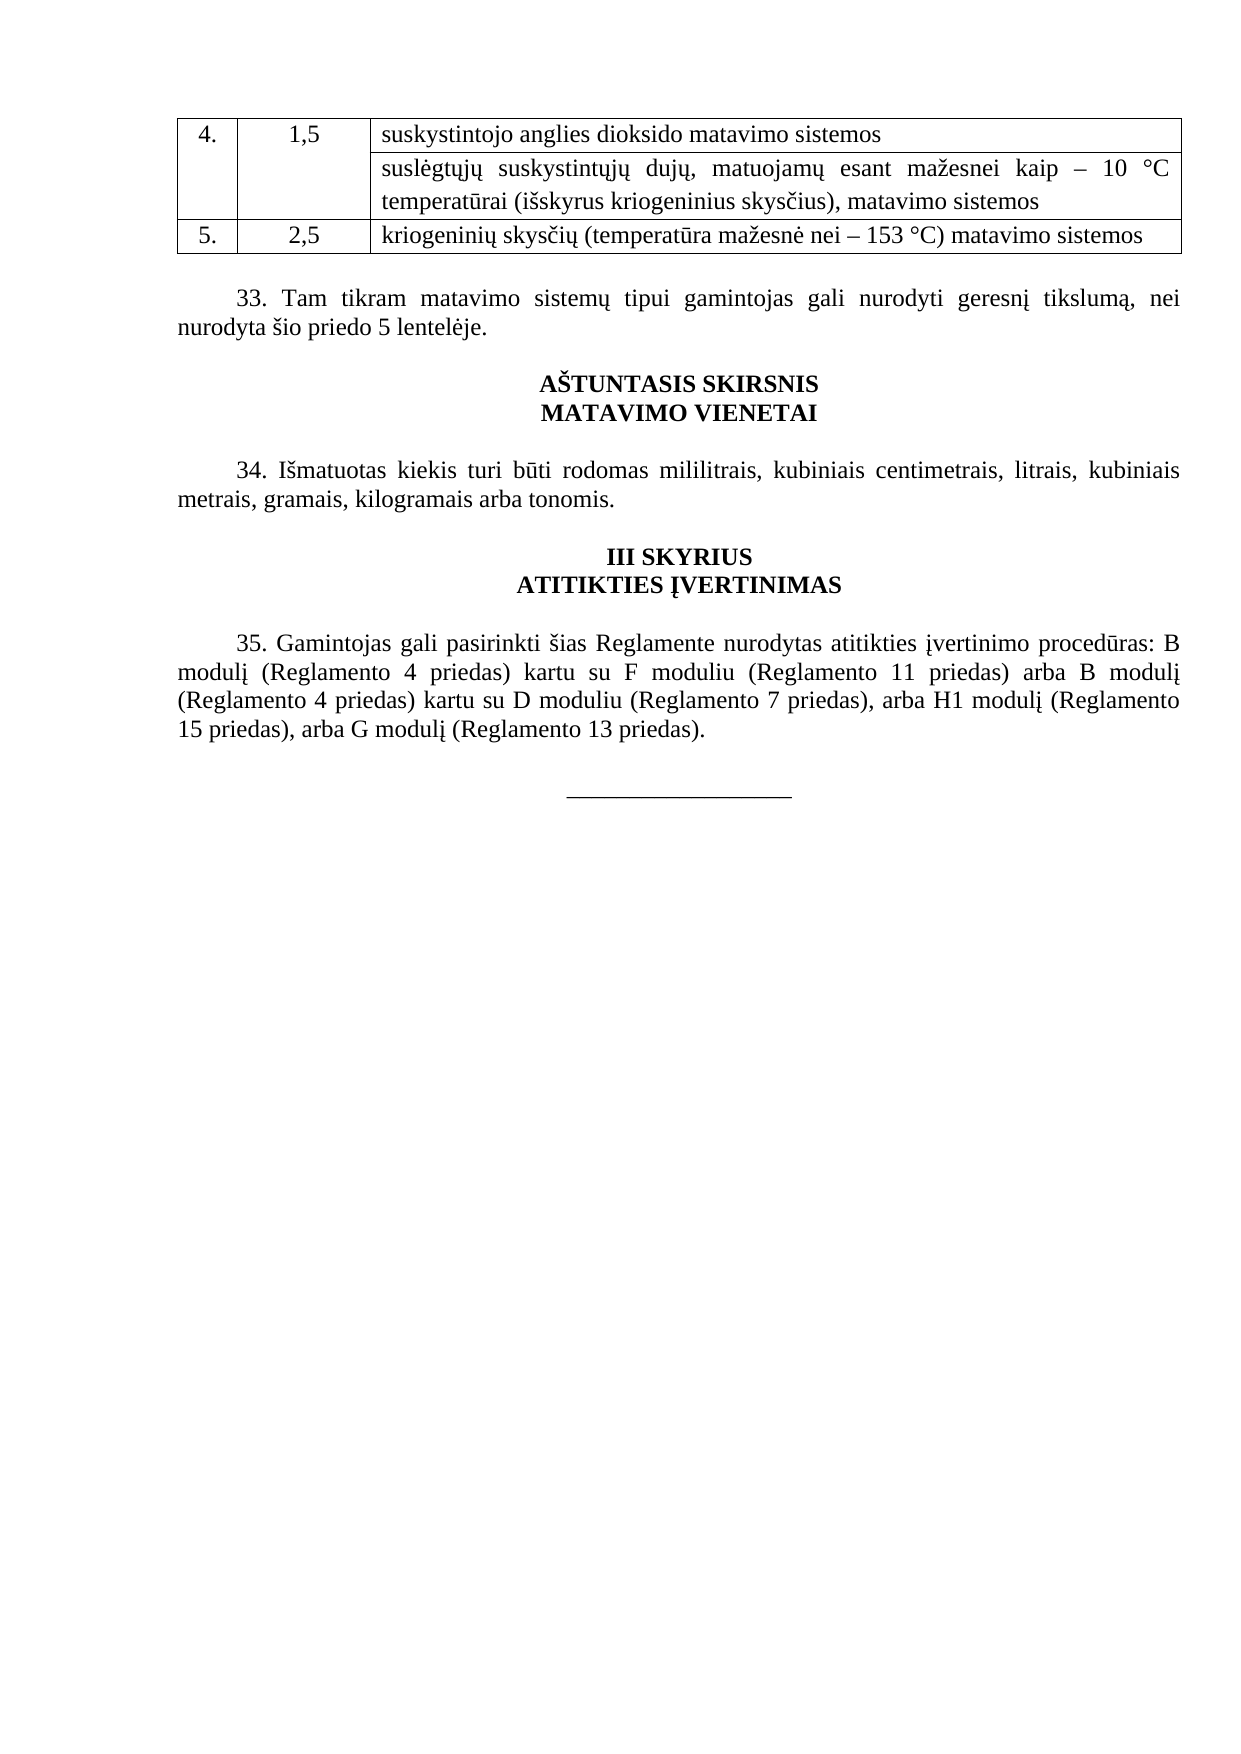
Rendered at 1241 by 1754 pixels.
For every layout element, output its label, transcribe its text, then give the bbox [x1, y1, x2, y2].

table_cell suskystintojo anglies dioksido matavimo sistemos [371, 119, 1181, 152]
text 35. Gamintojas gali pasirinkti šias Reglamente nurodytas atitikties įvertinimo procedūras: B modulį (Reglamento 4 priedas) kartu su F moduliu (Reglamento 11 priedas) arba B modulį (Reglamento 4 priedas) kartu su D moduliu (Reglamento 7 priedas), arba H1 modulį (Reglamento 15 priedas), arba G modulį (Reglamento 13 priedas). [177, 628, 1181, 743]
table_cell 1,5 [238, 119, 370, 219]
text MATAVIMO VIENETAI [177, 398, 1181, 427]
text 33. Tam tikram matavimo sistemų tipui gamintojas gali nurodyti geresnį tikslumą, nei nurodyta šio priedo 5 lentelėje. [177, 283, 1181, 341]
text __________________ [177, 772, 1181, 801]
table_cell 4. [178, 119, 237, 219]
table_cell 2,5 [238, 220, 370, 253]
text AŠTUNTASIS SKIRSNIS [177, 369, 1181, 398]
text 34. Išmatuotas kiekis turi būti rodomas mililitrais, kubiniais centimetrais, litrais, kubiniais metrais, gramais, kilogramais arba tonomis. [177, 456, 1181, 513]
text III SKYRIUS [177, 542, 1181, 571]
table_cell suslėgtųjų suskystintųjų dujų, matuojamų esant mažesnei kaip – 10 °C temperatūrai (išskyrus kriogeninius skysčius), matavimo sistemos [371, 153, 1181, 219]
table_cell 5. [178, 220, 237, 253]
text ATITIKTIES ĮVERTINIMAS [177, 571, 1181, 599]
table_cell kriogeninių skysčių (temperatūra mažesnė nei – 153 °C) matavimo sistemos [371, 220, 1181, 253]
